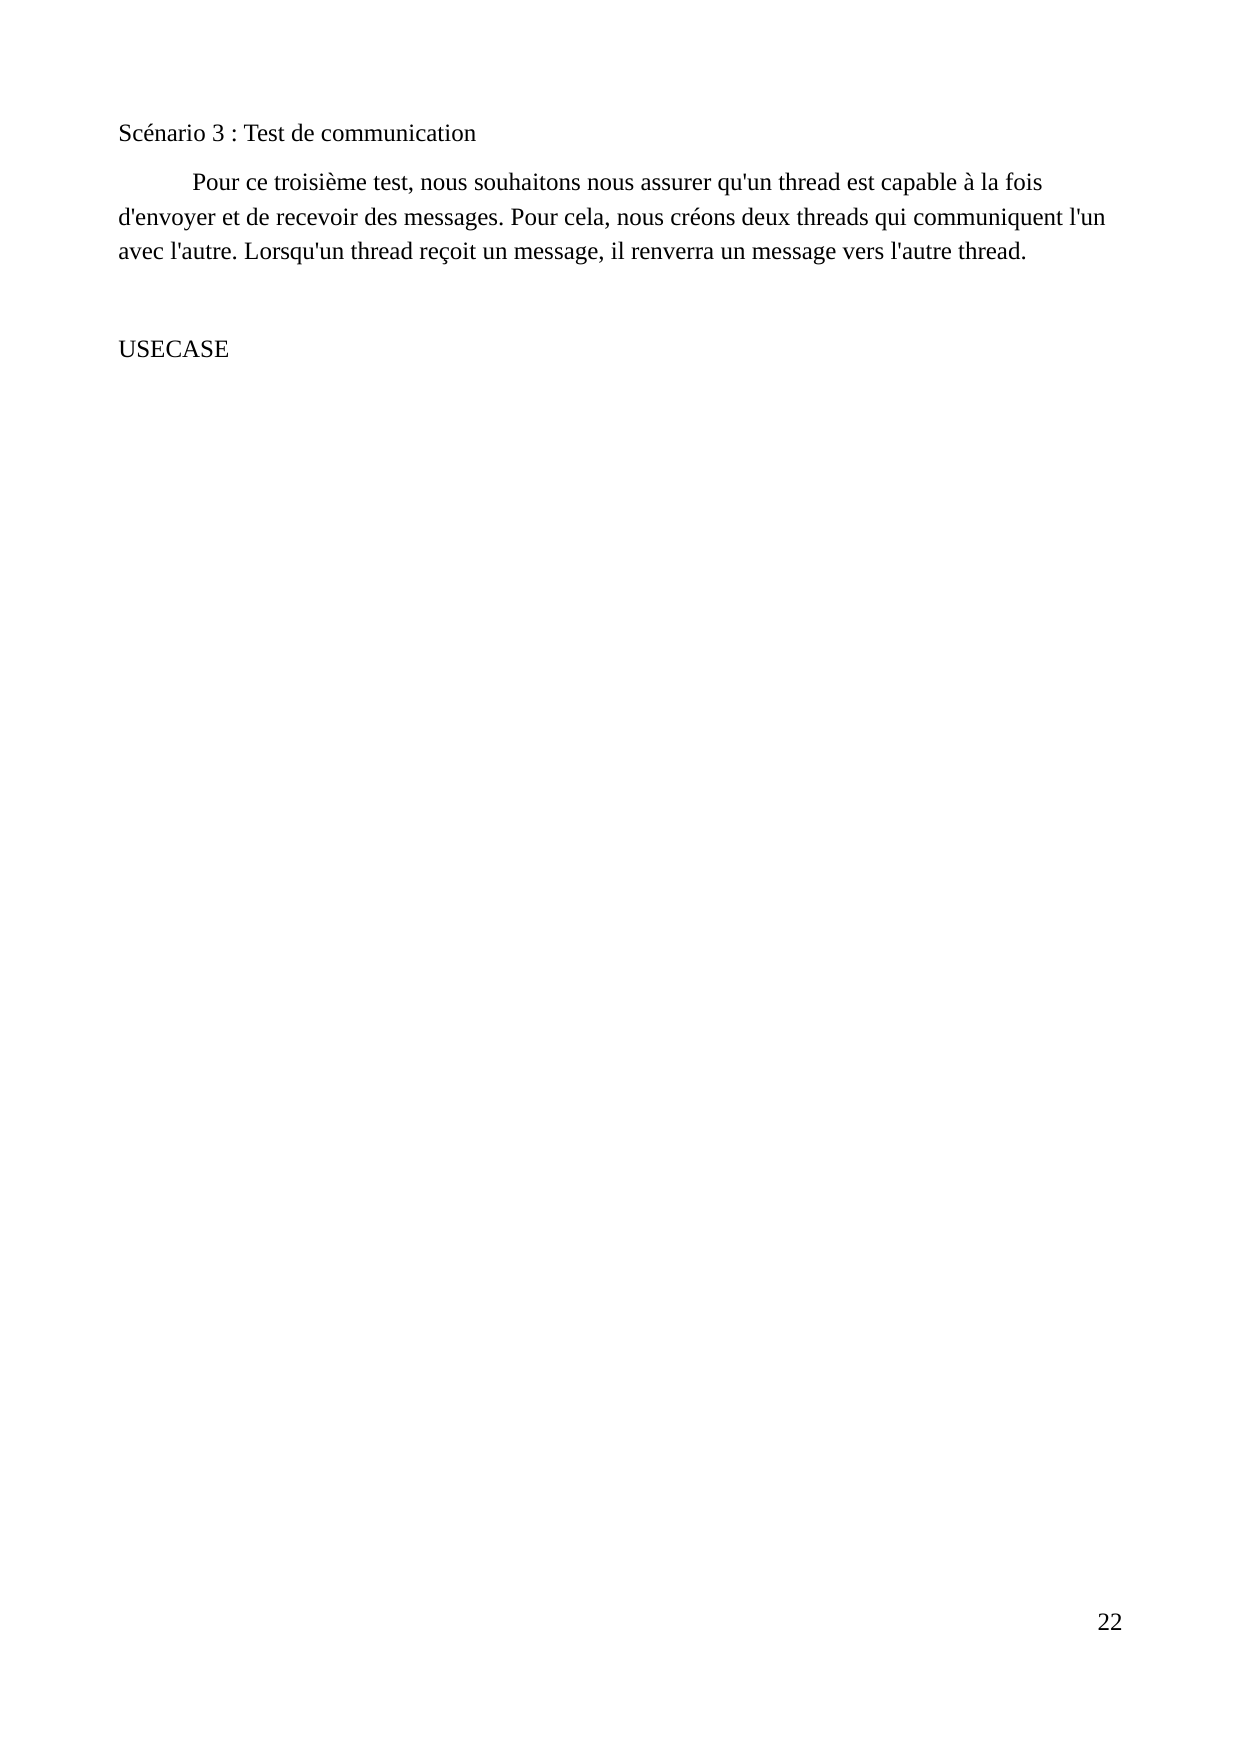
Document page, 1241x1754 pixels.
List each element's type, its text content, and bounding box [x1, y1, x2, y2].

text USECASE [118, 334, 1122, 363]
text Pour ce troisième test, nous souhaitons nous assurer qu'un thread est capable à la fois d'envoyer et de recevoir des messages. Pour cela, nous créons deux threads qui communiquent l'un avec l'autre. Lorsqu'un thread reçoit un message, il renverra un message vers l'autre thread. [118, 167, 1122, 265]
text Scénario 3 : Test de communication [118, 118, 1122, 147]
